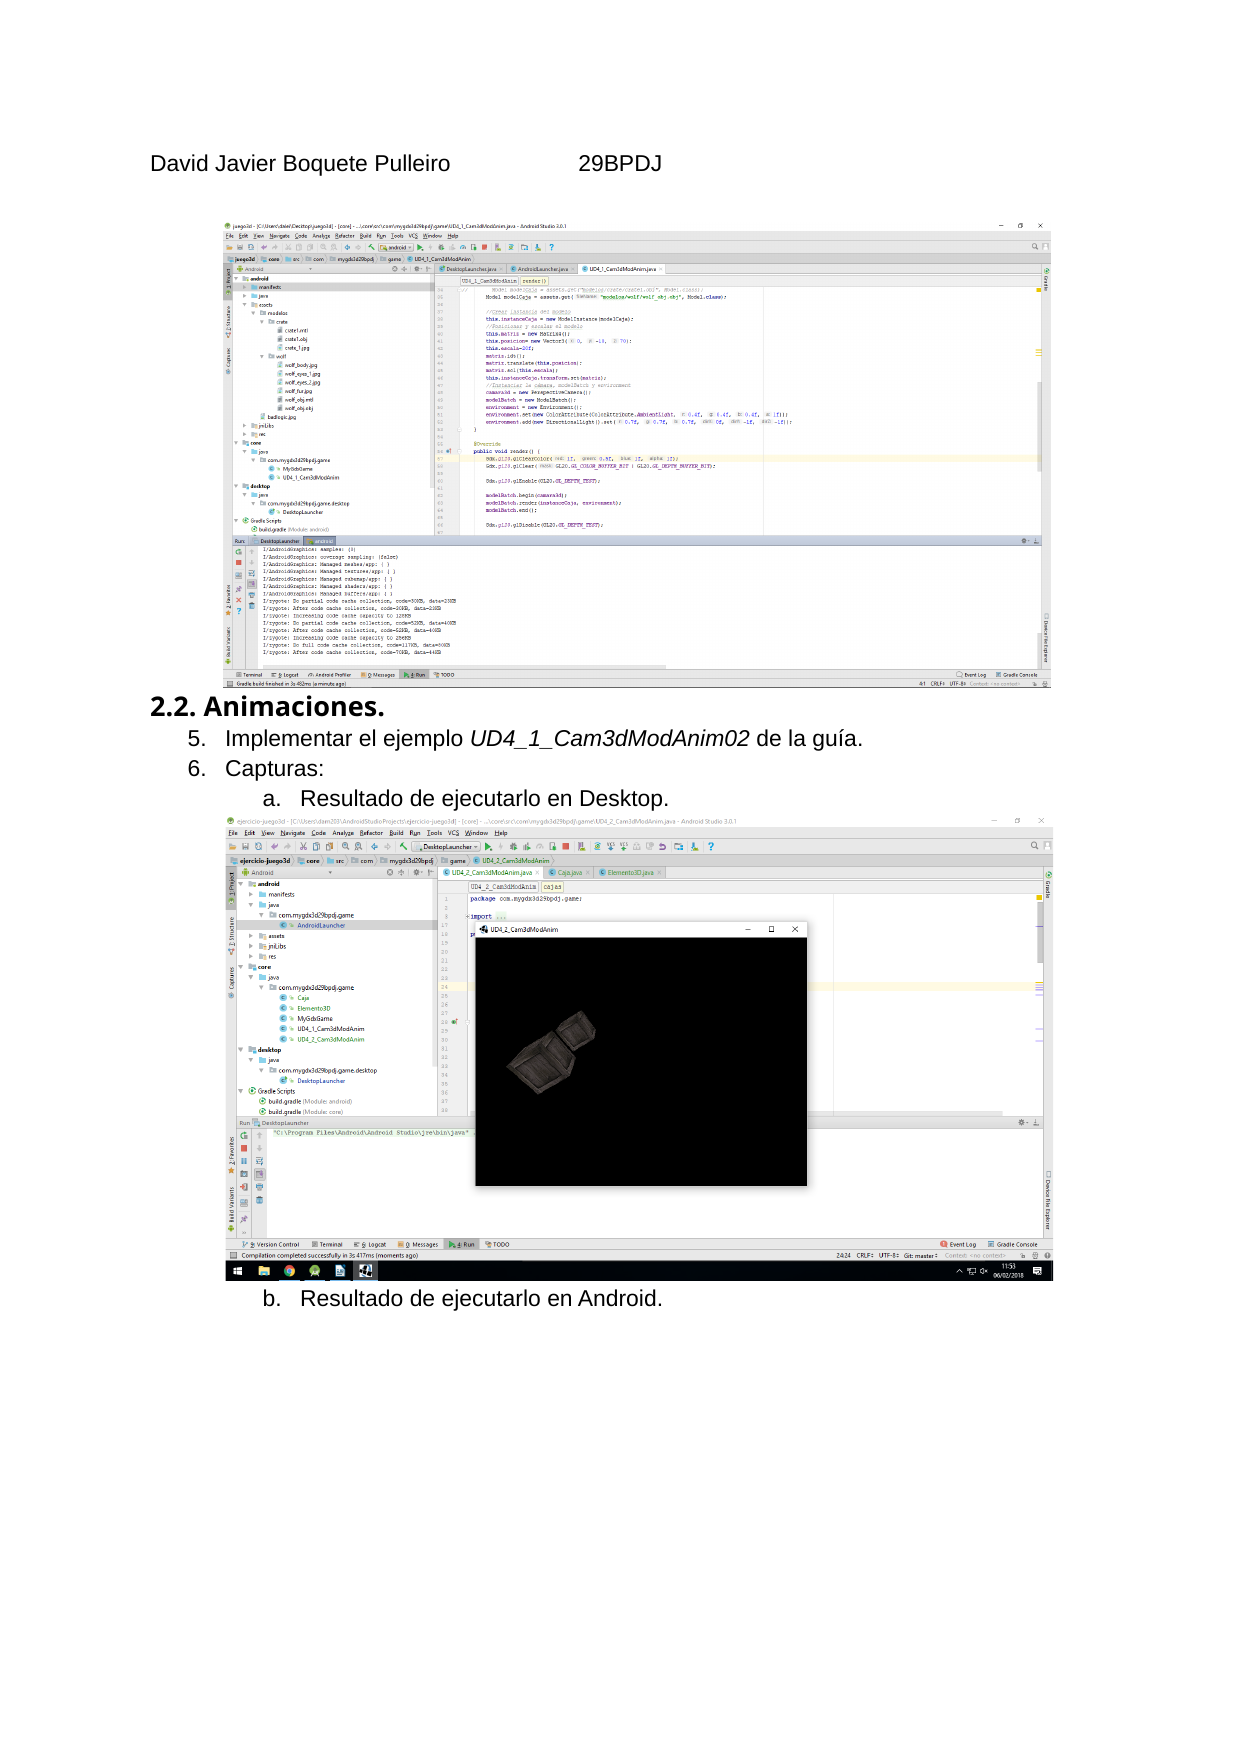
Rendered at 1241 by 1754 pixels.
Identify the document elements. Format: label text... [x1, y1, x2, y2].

list Resultado de ejecutarlo en Android. [262, 1284, 1090, 1311]
list Resultado de ejecutarlo en Desktop. [262, 785, 1090, 811]
picture [223, 222, 1051, 688]
subtitle 2.2. Animaciones. [150, 206, 1090, 724]
list Capturas: [187, 755, 1090, 781]
list Implementar el ejemplo UD4_1_Cam3dModAnim02 de la guía. [187, 724, 1090, 751]
picture [225, 815, 1054, 1281]
